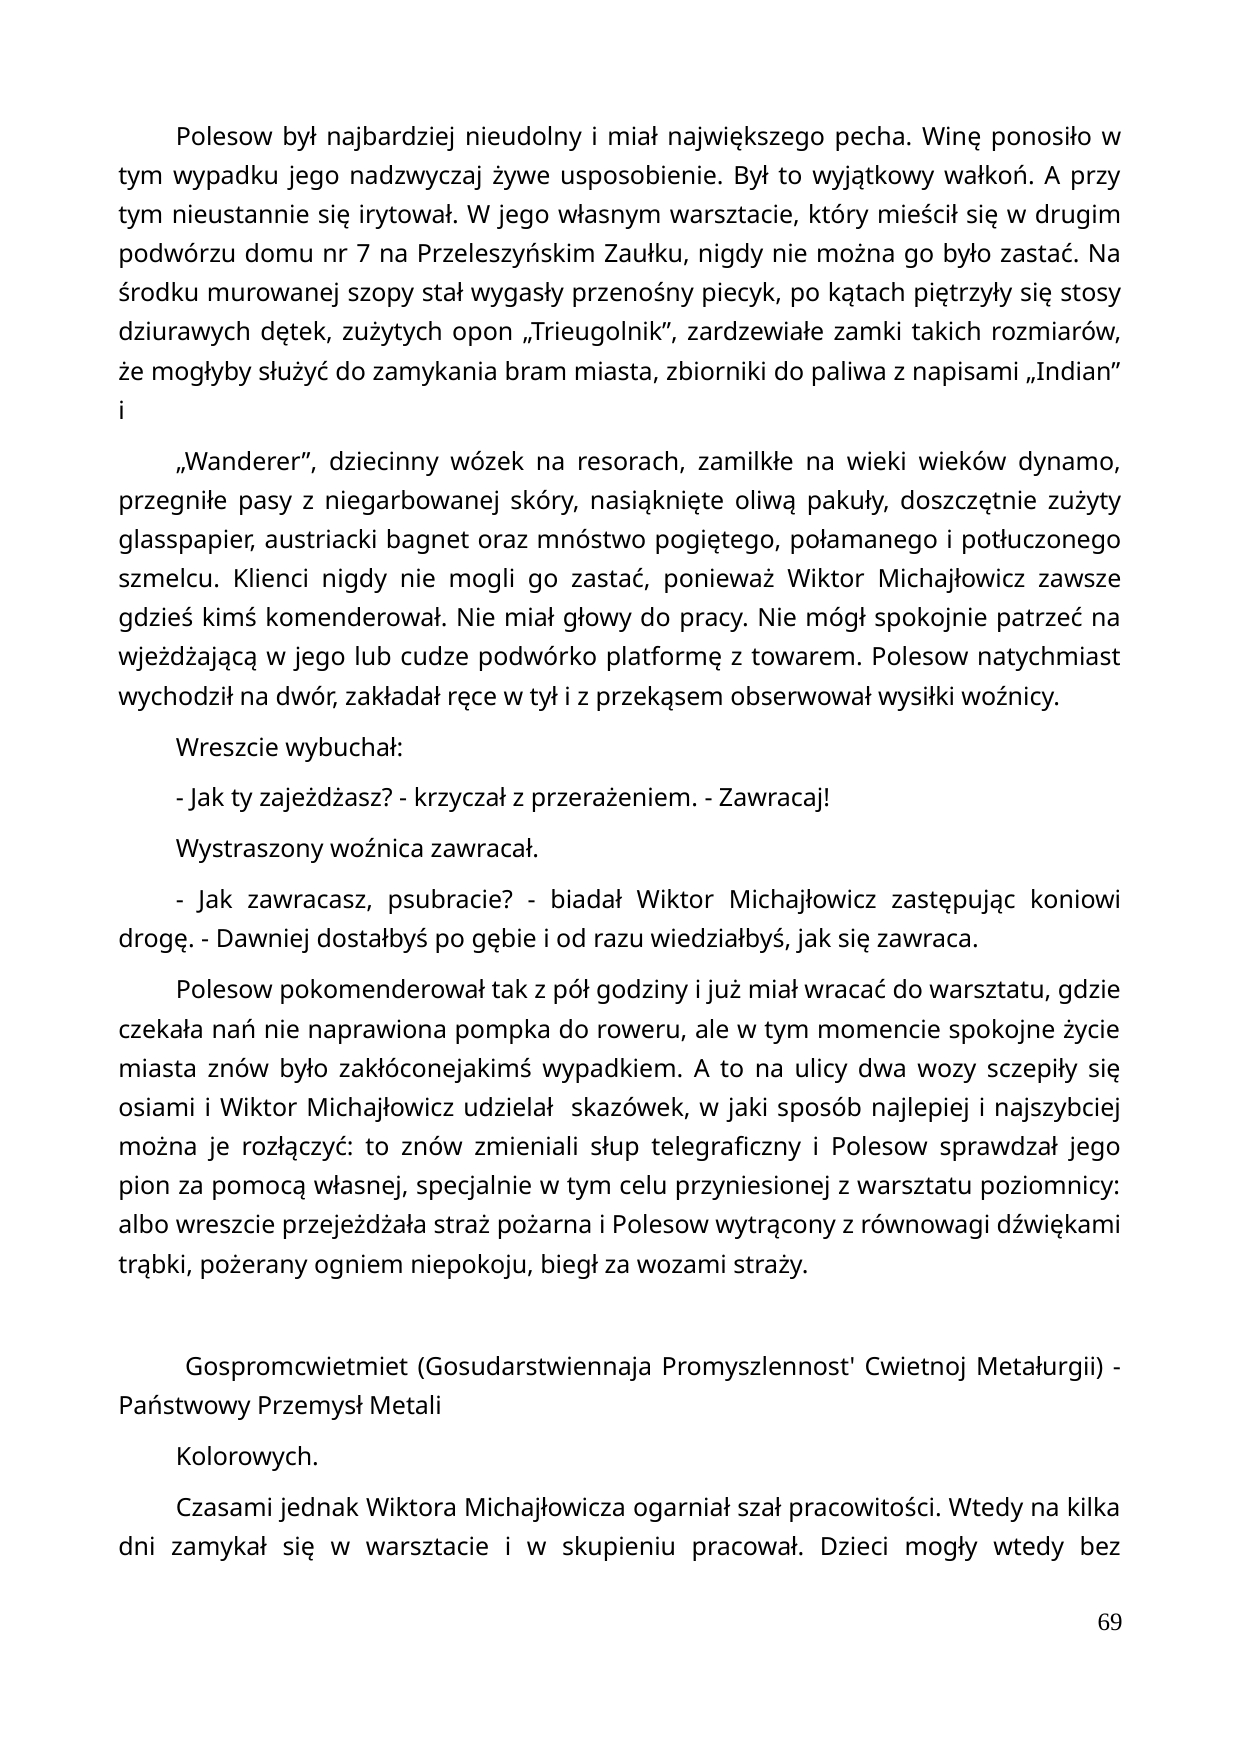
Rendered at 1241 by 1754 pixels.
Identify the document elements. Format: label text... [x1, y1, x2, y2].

text Wreszcie wybuchał: [118, 729, 1122, 763]
text - Jak ty zajeżdżasz? - krzyczał z przerażeniem. - Zawracaj! [118, 780, 1122, 814]
text - Jak zawracasz, psubracie? - biadał Wiktor Michajłowicz zastępując koniowi drogę. - Dawniej dostałbyś po gębie i od razu wiedziałbyś, jak się zawraca. [118, 882, 1122, 955]
text „Wanderer”, dziecinny wózek na resorach, zamilkłe na wieki wieków dynamo, przegniłe pasy z niegarbowanej skóry, nasiąknięte oliwą pakuły, doszczętnie zużyty glasspapier, austriacki bagnet oraz mnóstwo pogiętego, połamanego i potłuczonego szmelcu. Klienci nigdy nie mogli go zastać, ponieważ Wiktor Michajłowicz zawsze gdzieś kimś komenderował. Nie miał głowy do pracy. Nie mógł spokojnie patrzeć na wjeżdżającą w jego lub cudze podwórko platformę z towarem. Polesow natychmiast wychodził na dwór, zakładał ręce w tył i z przekąsem obserwował wysiłki woźnicy. [118, 443, 1122, 712]
text Polesow pokomenderował tak z pół godziny i już miał wracać do warsztatu, gdzie czekała nań nie naprawiona pompka do roweru, ale w tym momencie spokojne życie miasta znów było zakłóconejakimś wypadkiem. A to na ulicy dwa wozy sczepiły się osiami i Wiktor Michajłowicz udzielał skazówek, w jaki sposób najlepiej i najszybciej można je rozłączyć: to znów zmieniali słup telegraficzny i Polesow sprawdzał jego pion za pomocą własnej, specjalnie w tym celu przyniesionej z warsztatu poziomnicy: albo wreszcie przejeżdżała straż pożarna i Polesow wytrącony z równowagi dźwiękami trąbki, pożerany ogniem niepokoju, biegł za wozami straży. [118, 972, 1122, 1280]
text Gospromcwietmiet (Gosudarstwiennaja Promyszlennost' Cwietnoj Metałurgii) - Państwowy Przemysł Metali [118, 1348, 1122, 1421]
text Polesow był najbardziej nieudolny i miał największego pecha. Winę ponosiło w tym wypadku jego nadzwyczaj żywe usposobienie. Był to wyjątkowy wałkoń. A przy tym nieustannie się irytował. W jego własnym warsztacie, który mieścił się w drugim podwórzu domu nr 7 na Przeleszyńskim Zaułku, nigdy nie można go było zastać. Na środku murowanej szopy stał wygasły przenośny piecyk, po kątach piętrzyły się stosy dziurawych dętek, zużytych opon „Trieugolnik”, zardzewiałe zamki takich rozmiarów, że mogłyby służyć do zamykania bram miasta, zbiorniki do paliwa z napisami „Indian” i [118, 118, 1122, 426]
text Czasami jednak Wiktora Michajłowicza ogarniał szał pracowitości. Wtedy na kilka dni zamykał się w warsztacie i w skupieniu pracował. Dzieci mogły wtedy bez [118, 1489, 1122, 1562]
text Kolorowych. [118, 1438, 1122, 1472]
text Wystraszony woźnica zawracał. [118, 831, 1122, 865]
